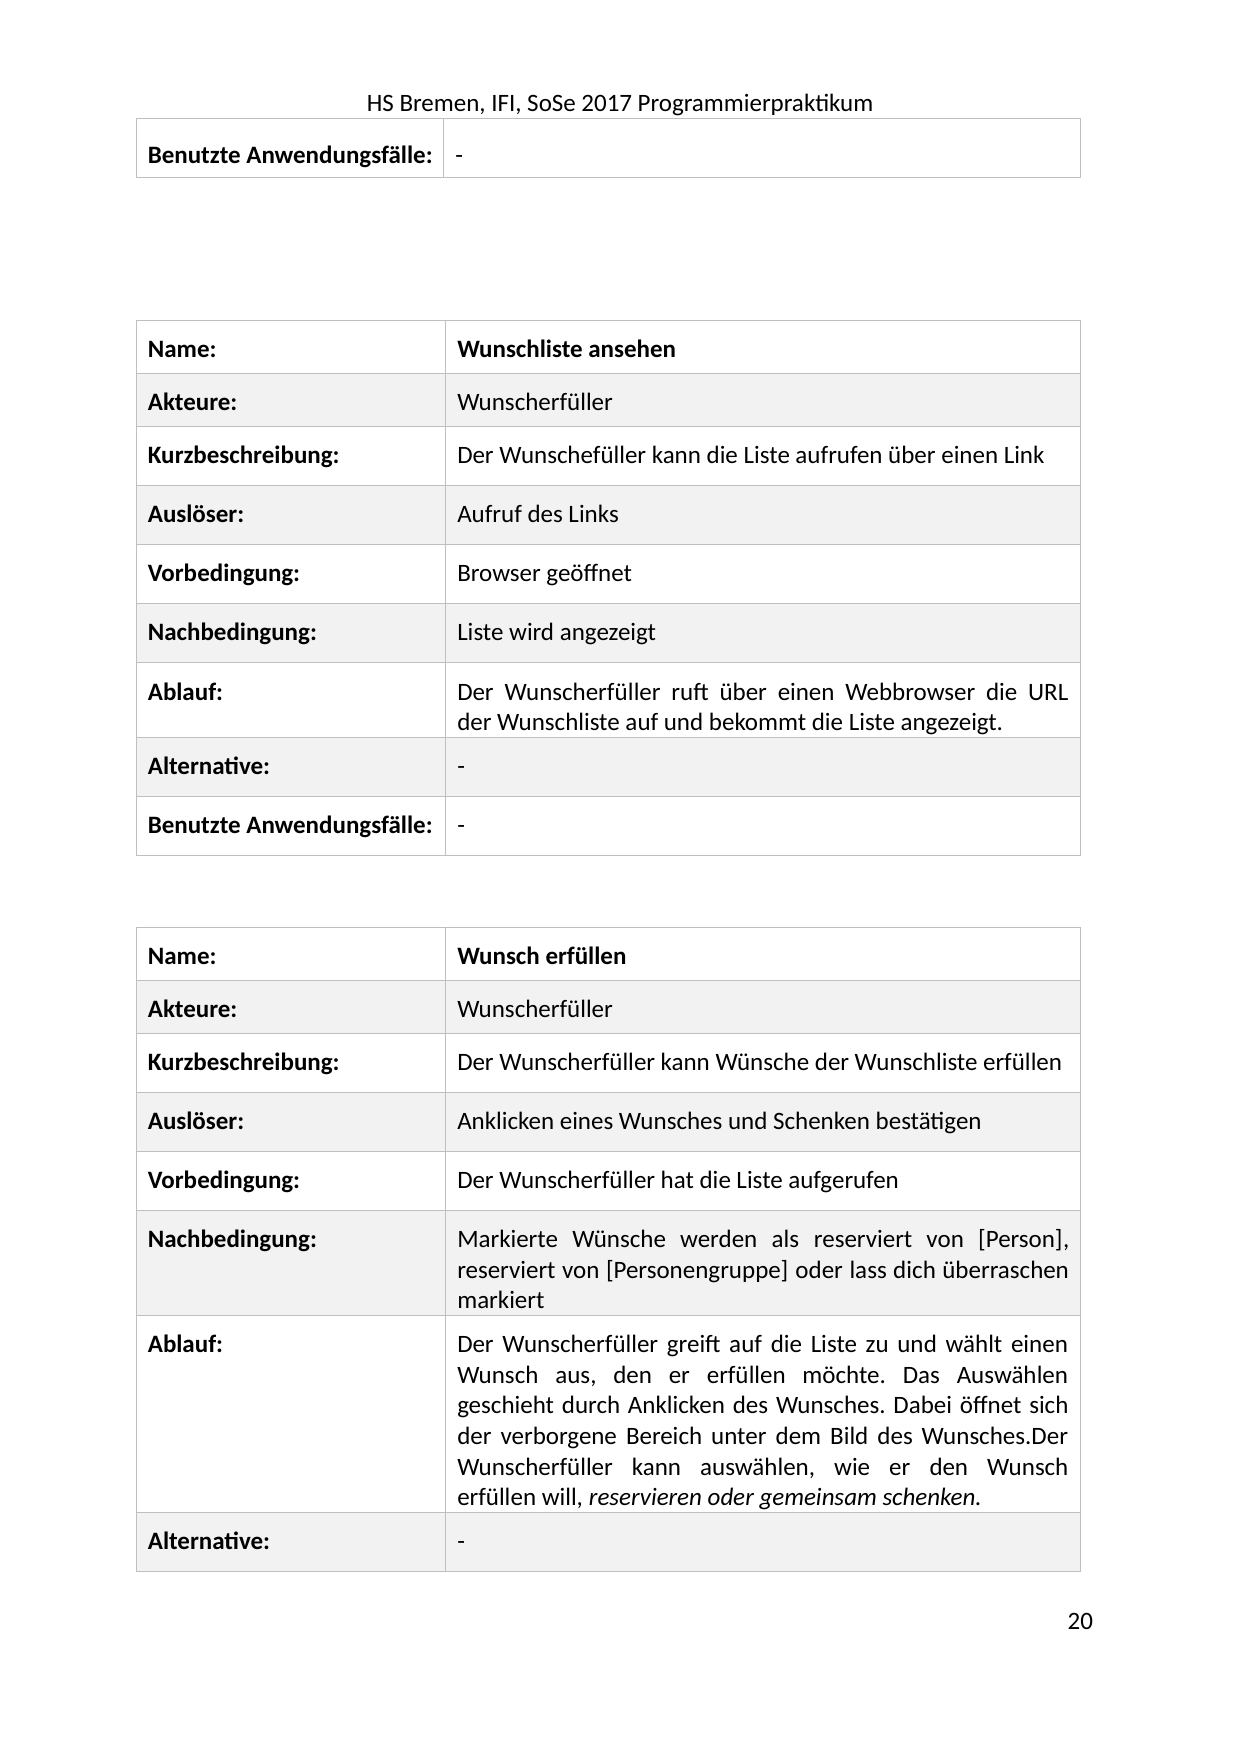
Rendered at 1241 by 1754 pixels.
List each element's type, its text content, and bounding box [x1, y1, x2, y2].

table_cell Der Wunschefüller kann die Liste aufrufen über einen Link [446, 427, 1080, 485]
table_header Wunsch erfüllen [446, 928, 1080, 980]
table_cell Kurzbeschreibung: [137, 1034, 445, 1092]
table_header Name: [137, 321, 445, 373]
table_cell Der Wunscherfüller kann Wünsche der Wunschliste erfüllen [446, 1034, 1080, 1092]
table_cell Vorbedingung: [137, 1152, 445, 1210]
table_cell Alternative: [137, 738, 445, 796]
table_cell Benutzte Anwendungsfälle: [137, 119, 443, 177]
table_cell Der Wunscherfüller hat die Liste aufgerufen [446, 1152, 1080, 1210]
table_cell Browser geöffnet [446, 545, 1080, 603]
table_cell Der Wunscherfüller ruft über einen Webbrowser die URL der Wunschliste auf und bekommt die Liste angezeigt. [446, 663, 1080, 737]
table_cell Wunscherfüller [446, 374, 1080, 426]
table_cell Kurzbeschreibung: [137, 427, 445, 485]
table_cell Vorbedingung: [137, 545, 445, 603]
table_cell Ablauf: [137, 663, 445, 737]
table_cell Wunscherfüller [446, 981, 1080, 1033]
table_cell Akteure: [137, 981, 445, 1033]
table_cell Aufruf des Links [446, 486, 1080, 544]
table_cell Der Wunscherfüller greift auf die Liste zu und wählt einen Wunsch aus, den er erfüllen möchte. Das Auswählen geschieht durch Anklicken des Wunsches. Dabei öffnet sich der verborgene Bereich unter dem Bild des Wunsches.Der Wunscherfüller kann auswählen, wie er den Wunsch erfüllen will, reservieren oder gemeinsam schenken. [446, 1316, 1080, 1512]
table_cell Akteure: [137, 374, 445, 426]
table_cell Benutzte Anwendungsfälle: [137, 797, 445, 855]
table_cell Anklicken eines Wunsches und Schenken bestätigen [446, 1093, 1080, 1151]
table_header Wunschliste ansehen [446, 321, 1080, 373]
table_cell Alternative: [137, 1513, 445, 1571]
table_cell - [446, 1513, 1080, 1571]
table_cell Liste wird angezeigt [446, 604, 1080, 662]
table_cell Markierte Wünsche werden als reserviert von [Person], reserviert von [Personengruppe] oder lass dich überraschen markiert [446, 1211, 1080, 1315]
table_cell Auslöser: [137, 486, 445, 544]
table_cell Auslöser: [137, 1093, 445, 1151]
table_cell - [446, 797, 1080, 855]
table_cell Nachbedingung: [137, 1211, 445, 1315]
table_header Name: [137, 928, 445, 980]
table_cell Ablauf: [137, 1316, 445, 1512]
table_cell - [444, 119, 1080, 177]
table_cell Nachbedingung: [137, 604, 445, 662]
table_cell - [446, 738, 1080, 796]
